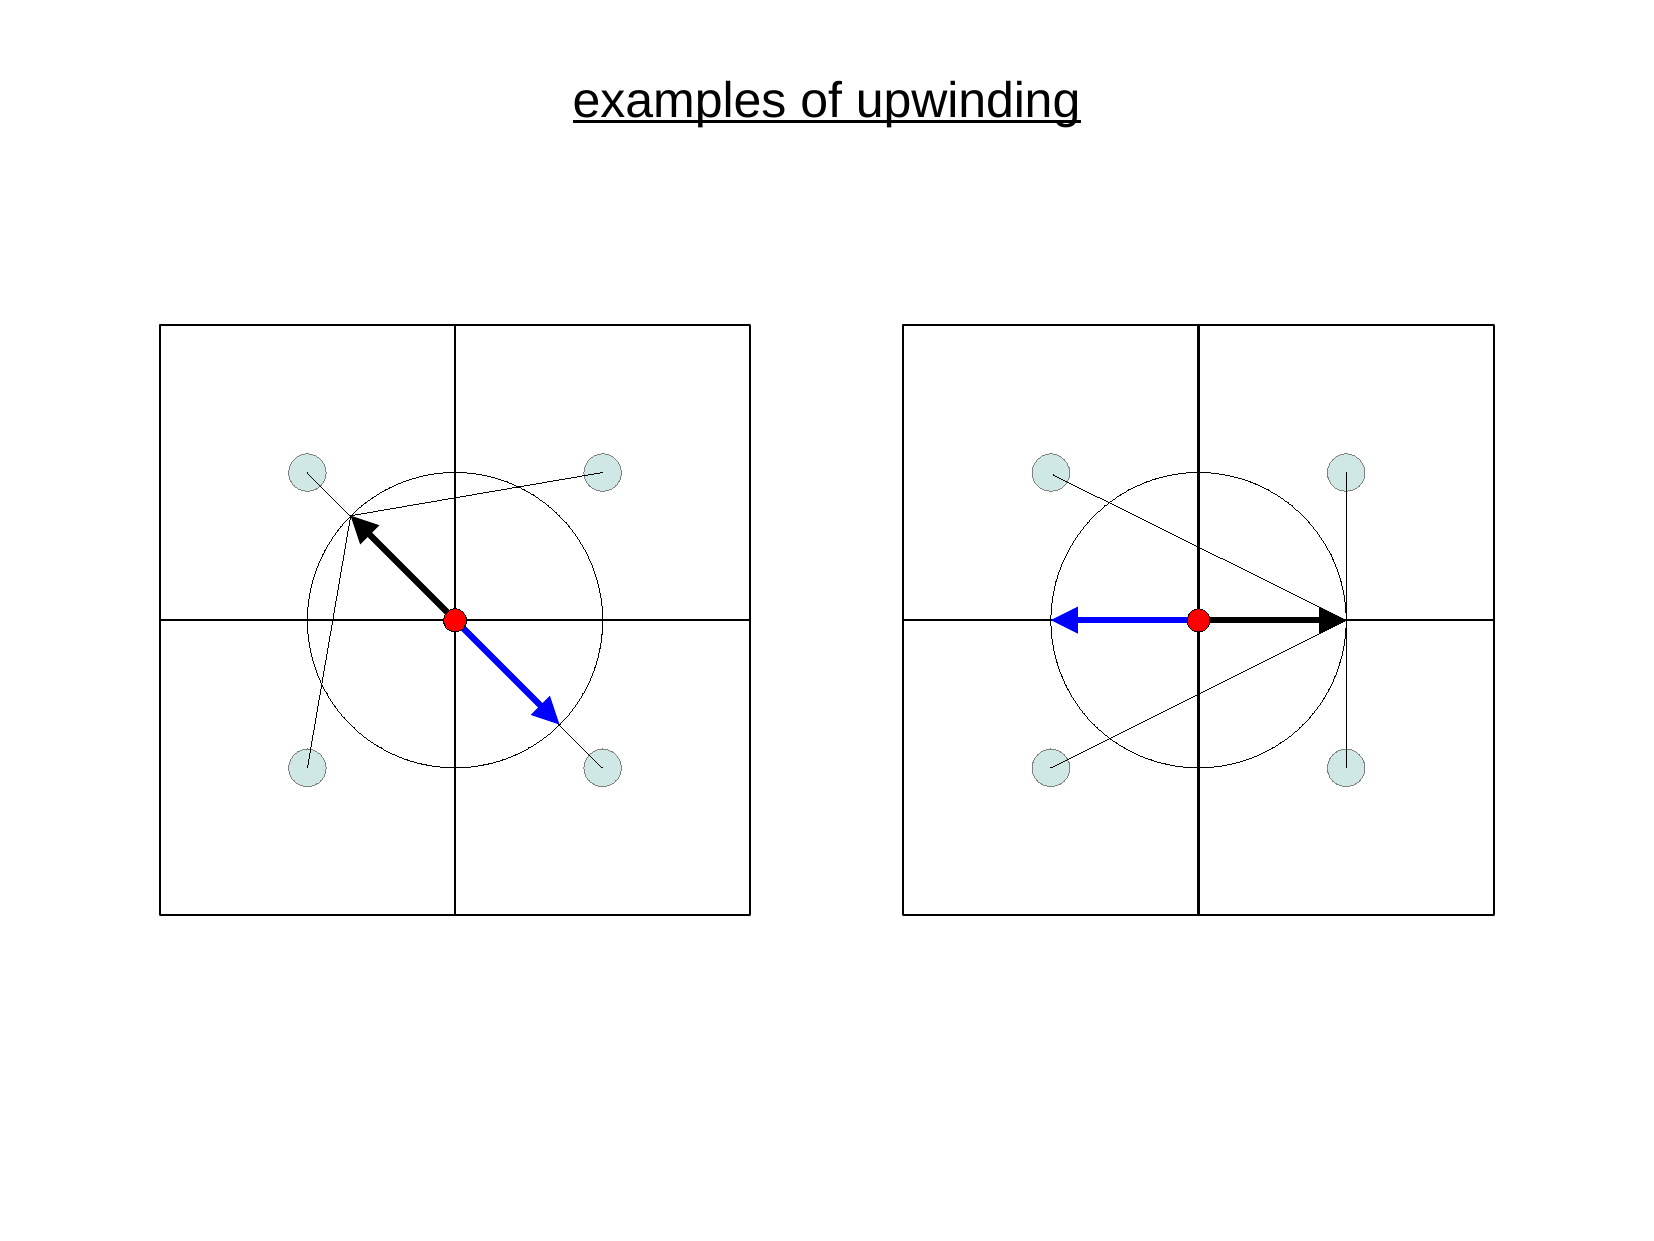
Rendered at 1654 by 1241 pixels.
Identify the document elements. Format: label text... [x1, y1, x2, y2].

text_box [288, 453, 327, 492]
text_box [583, 748, 622, 787]
text_box [1032, 453, 1070, 492]
text_box [288, 748, 327, 787]
text_box [583, 453, 622, 492]
text_box [1327, 748, 1365, 787]
text_box examples of upwinding [436, 64, 1217, 136]
text_box [1032, 748, 1070, 787]
text_box [1327, 453, 1365, 492]
text_box [1187, 608, 1210, 632]
text_box [443, 608, 467, 632]
